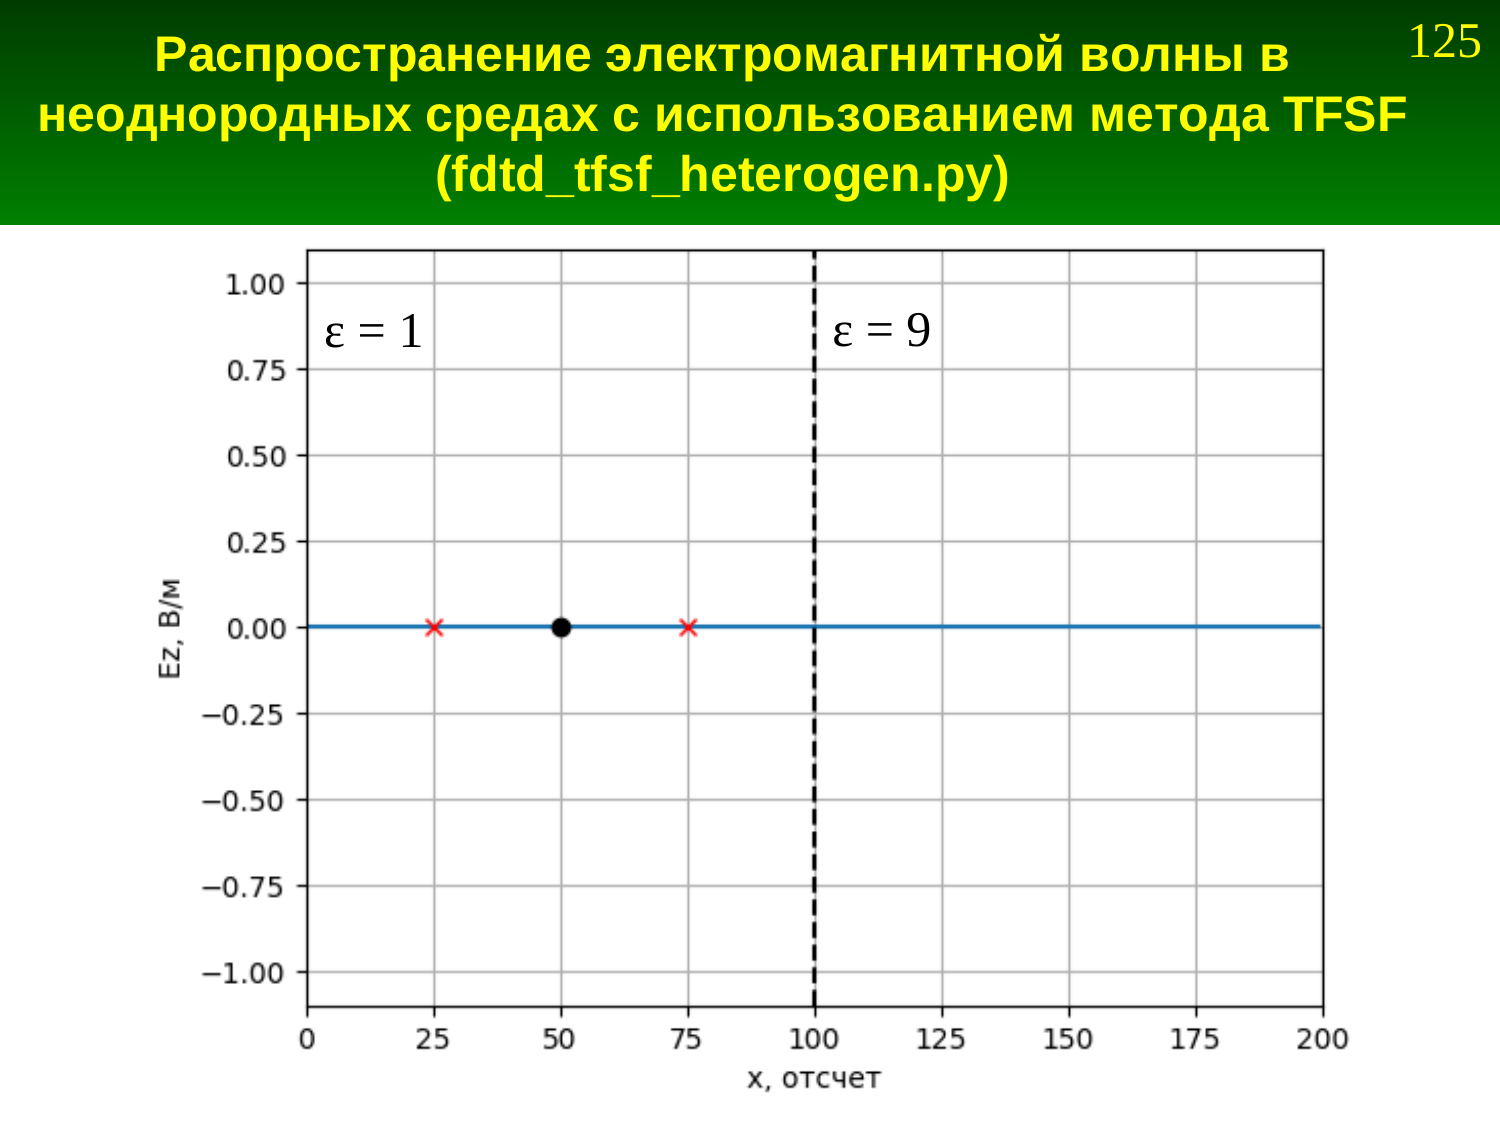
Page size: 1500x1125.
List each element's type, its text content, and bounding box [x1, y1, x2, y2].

text_box ε = 9 [817, 288, 947, 364]
picture [143, 240, 1357, 1115]
text_box ε = 1 [309, 289, 439, 365]
title Распространение электромагнитной волны в неоднородных средах с использованием метода TFSF (fdtd_tfsf_heterogen.py) [8, 0, 1437, 240]
